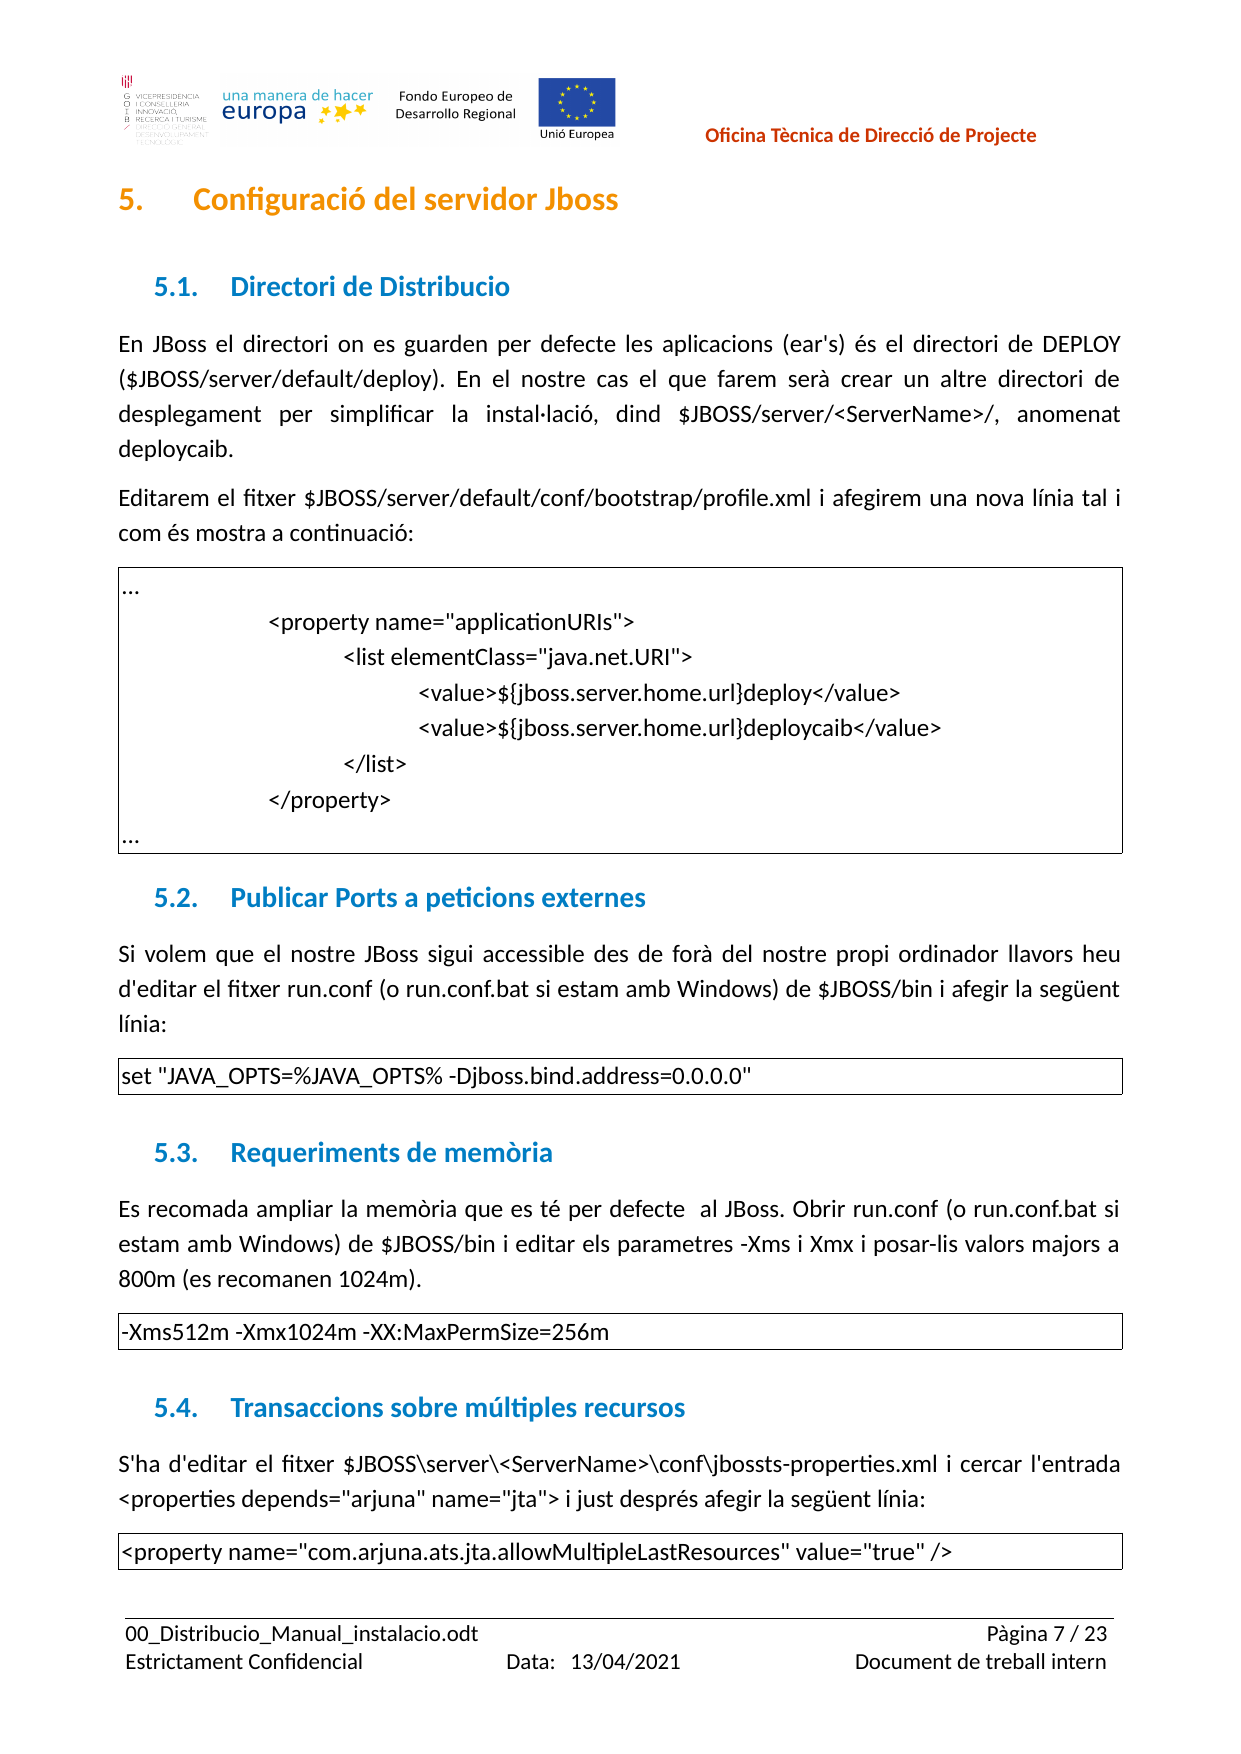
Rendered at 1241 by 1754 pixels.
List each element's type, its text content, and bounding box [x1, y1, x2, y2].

subtitle Directori de Distribucio [153, 268, 1122, 304]
text <value>${jboss.server.home.url}deploy</value> [119, 674, 1122, 707]
picture [219, 73, 621, 147]
text En JBoss el directori on es guarden per defecte les aplicacions (ear's) és el directori de DEPLOY ($JBOSS/server/default/deploy). En el nostre cas el que farem serà crear un altre directori de desplegament per simplificar la instal·lació, dind $JBOSS/server/<ServerName>/, anomenat deploycaib. [118, 328, 1122, 463]
text set "JAVA_OPTS=%JAVA_OPTS% -Djboss.bind.address=0.0.0.0" [119, 1059, 1122, 1094]
text <value>${jboss.server.home.url}deploycaib</value> [119, 709, 1122, 743]
text <property name="com.arjuna.ats.jta.allowMultipleLastResources" value="true" /> [119, 1534, 1122, 1569]
text <list elementClass="java.net.URI"> [119, 638, 1122, 672]
subtitle Requeriments de memòria [153, 1134, 1122, 1169]
text Editarem el fitxer $JBOSS/server/default/conf/bootstrap/profile.xml i afegirem una nova línia tal i com és mostra a continuació: [118, 482, 1122, 548]
text -Xms512m -Xmx1024m -XX:MaxPermSize=256m [119, 1314, 1122, 1349]
subtitle Configuració del servidor Jboss [118, 178, 1122, 218]
subtitle Publicar Ports a peticions externes [153, 879, 1122, 914]
text ... [119, 568, 1122, 601]
text </list> [119, 745, 1122, 779]
text Es recomada ampliar la memòria que es té per defecte al JBoss. Obrir run.conf (o run.conf.bat si estam amb Windows) de $JBOSS/bin i editar els parametres -Xms i Xmx i posar-lis valors majors a 800m (es recomanen 1024m). [118, 1193, 1122, 1293]
text </property> [119, 781, 1122, 814]
text ... [119, 816, 1122, 853]
text Si volem que el nostre JBoss sigui accessible des de forà del nostre propi ordinador llavors heu d'editar el fitxer run.conf (o run.conf.bat si estam amb Windows) de $JBOSS/bin i afegir la següent línia: [118, 938, 1122, 1038]
text <property name="applicationURIs"> [119, 603, 1122, 636]
subtitle Transaccions sobre múltiples recursos [153, 1389, 1122, 1424]
picture [118, 73, 213, 147]
text S'ha d'editar el fitxer $JBOSS\server\<ServerName>\conf\jbossts-properties.xml i cercar l'entrada <properties depends="arjuna" name="jta"> i just després afegir la següent línia: [118, 1448, 1122, 1514]
